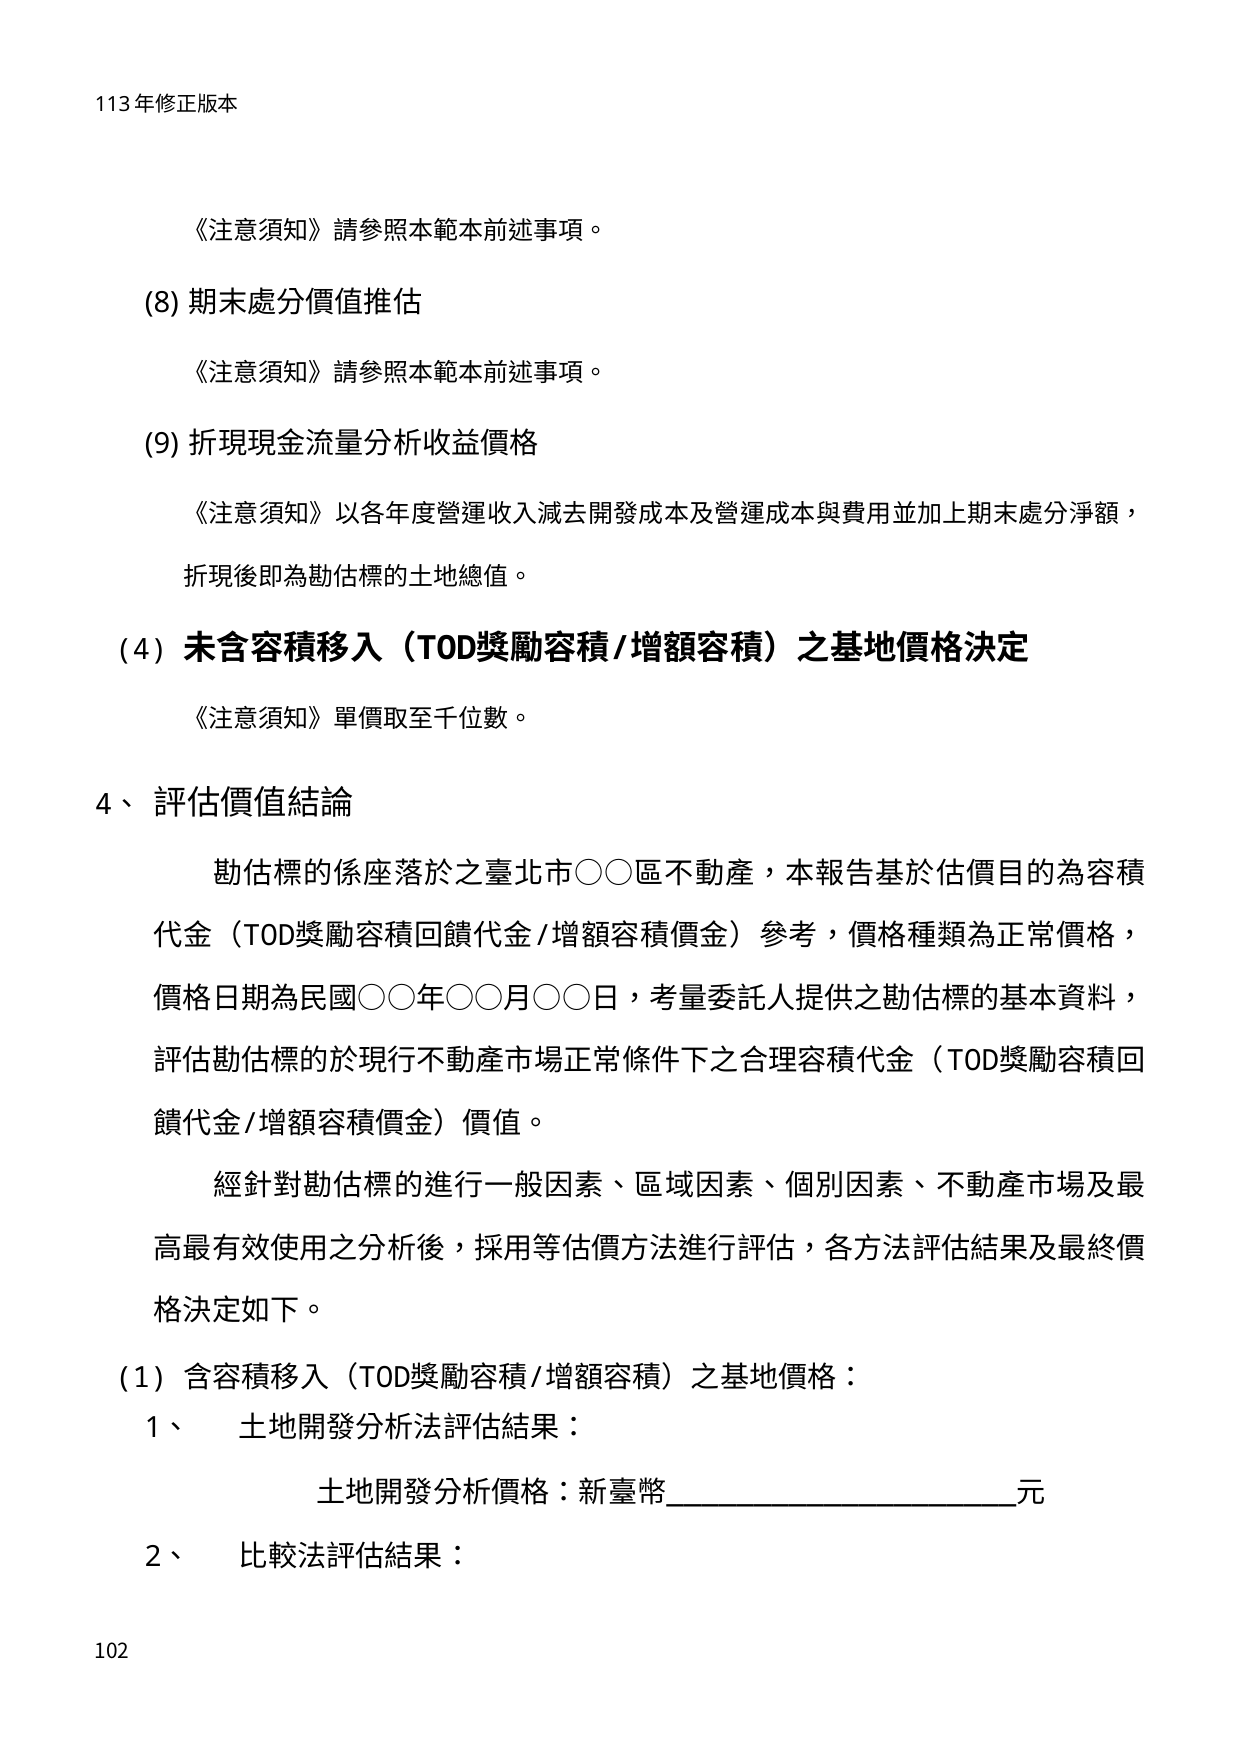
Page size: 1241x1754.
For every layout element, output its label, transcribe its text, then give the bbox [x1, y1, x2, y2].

text 經針對勘估標的進行一般因素、區域因素、個別因素、不動產市場及最高最有效使用之分析後，採用等估價方法進行評估，各方法評估結果及最終價格決定如下。 [153, 1141, 1146, 1329]
list 比較法評估結果： [144, 1532, 1146, 1575]
list 土地開發分析法評估結果： [144, 1404, 1146, 1446]
text 土地開發分析價格：新臺幣____________________元 [316, 1469, 1146, 1511]
text 勘估標的係座落於之臺北市○○區不動產，本報告基於估價目的為容積代金（TOD獎勵容積回饋代金/增額容積價金）參考，價格種類為正常價格，價格日期為民國○○年○○月○○日，考量委託人提供之勘估標的基本資料，評估勘估標的於現行不動產市場正常條件下之合理容積代金（TOD獎勵容積回饋代金/增額容積價金）價值。 [153, 829, 1146, 1141]
list 評估價值結論 [94, 758, 1146, 820]
list 未含容積移入（TOD獎勵容積/增額容積）之基地價格決定 [115, 604, 1146, 666]
list 折現現金流量分析收益價格 [144, 399, 1146, 462]
text 《注意須知》請參照本範本前述事項。 [183, 329, 1146, 391]
text 《注意須知》單價取至千位數。 [183, 674, 1146, 737]
list 含容積移入（TOD獎勵容積/增額容積）之基地價格： [115, 1333, 1146, 1395]
text 《注意須知》以各年度營運收入減去開發成本及營運成本與費用並加上期末處分淨額，折現後即為勘估標的土地總值。 [183, 470, 1146, 595]
list 期末處分價值推估 [144, 258, 1146, 320]
text 《注意須知》請參照本範本前述事項。 [183, 187, 1146, 249]
